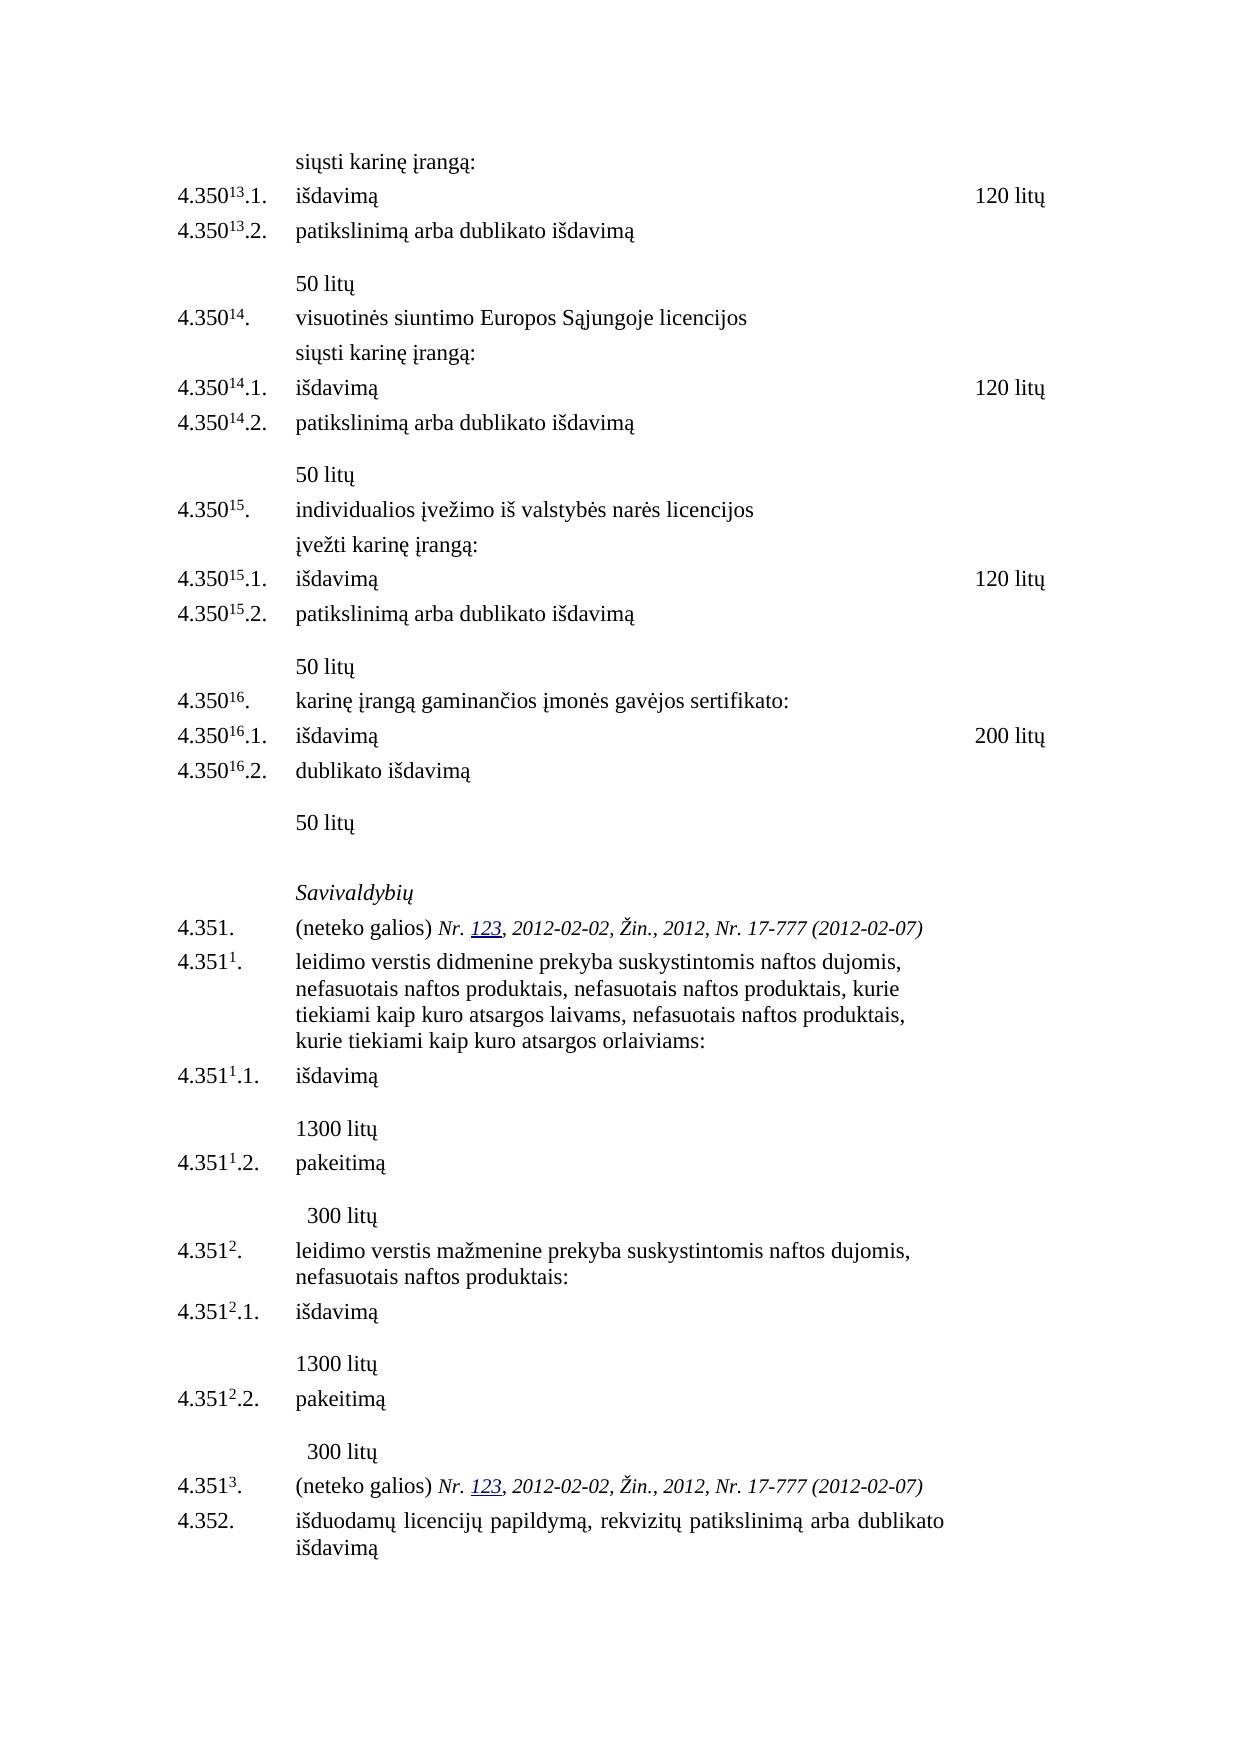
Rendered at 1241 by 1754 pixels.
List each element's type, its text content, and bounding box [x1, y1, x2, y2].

text 4.3512.2. pakeitimą 300 litų [177, 1385, 930, 1464]
text 4.35014.2. patikslinimą arba dublikato išdavimą 50 litų [177, 408, 945, 488]
text 4.35015.1. išdavimą 120 litų [177, 565, 1122, 592]
text Savivaldybių [177, 879, 945, 905]
text 4.35013.1. išdavimą 120 litų [177, 182, 1122, 209]
text 4.35014. visuotinės siuntimo Europos Sąjungoje licencijos [177, 304, 1122, 331]
text 4.3512. leidimo verstis mažmenine prekyba suskystintomis naftos dujomis, nefasuotais naftos produktais: [177, 1237, 930, 1289]
text 4.351. (neteko galios) Nr. 123, 2012-02-02, Žin., 2012, Nr. 17-777 (2012-02-07) [177, 913, 930, 940]
text 4.3512.1. išdavimą 1300 litų [177, 1298, 930, 1377]
text 4.3511.1. išdavimą 1300 litų [177, 1062, 930, 1141]
text 4.3513. (neteko galios) Nr. 123, 2012-02-02, Žin., 2012, Nr. 17-777 (2012-02-07) [177, 1473, 930, 1499]
text įvežti karinę įrangą: [177, 531, 1122, 557]
text siųsti karinę įrangą: [177, 339, 1122, 366]
text 4.35015.2. patikslinimą arba dublikato išdavimą 50 litų [177, 600, 945, 679]
text 4.35015. individualios įvežimo iš valstybės narės licencijos [177, 496, 1122, 522]
text 4.35016.1. išdavimą 200 litų [177, 722, 1122, 748]
text 4.35014.1. išdavimą 120 litų [177, 374, 1122, 400]
text 4.35016.2. dublikato išdavimą 50 litų [177, 757, 945, 836]
text siųsti karinę įrangą: [177, 148, 1122, 174]
text 4.3511.2. pakeitimą 300 litų [177, 1149, 930, 1228]
text 4.352. išduodamų licencijų papildymą, rekvizitų patikslinimą arba dublikato išdavimą [177, 1507, 945, 1560]
text 4.3511. leidimo verstis didmenine prekyba suskystintomis naftos dujomis, nefasuotais naftos produktais, nefasuotais naftos produktais, kurie tiekiami kaip kuro atsargos laivams, nefasuotais naftos produktais, kurie tiekiami kaip kuro atsargos orlaiviams: [177, 948, 930, 1054]
text 4.35013.2. patikslinimą arba dublikato išdavimą 50 litų [177, 217, 945, 296]
text 4.35016. karinę įrangą gaminančios įmonės gavėjos sertifikato: [177, 687, 1122, 714]
